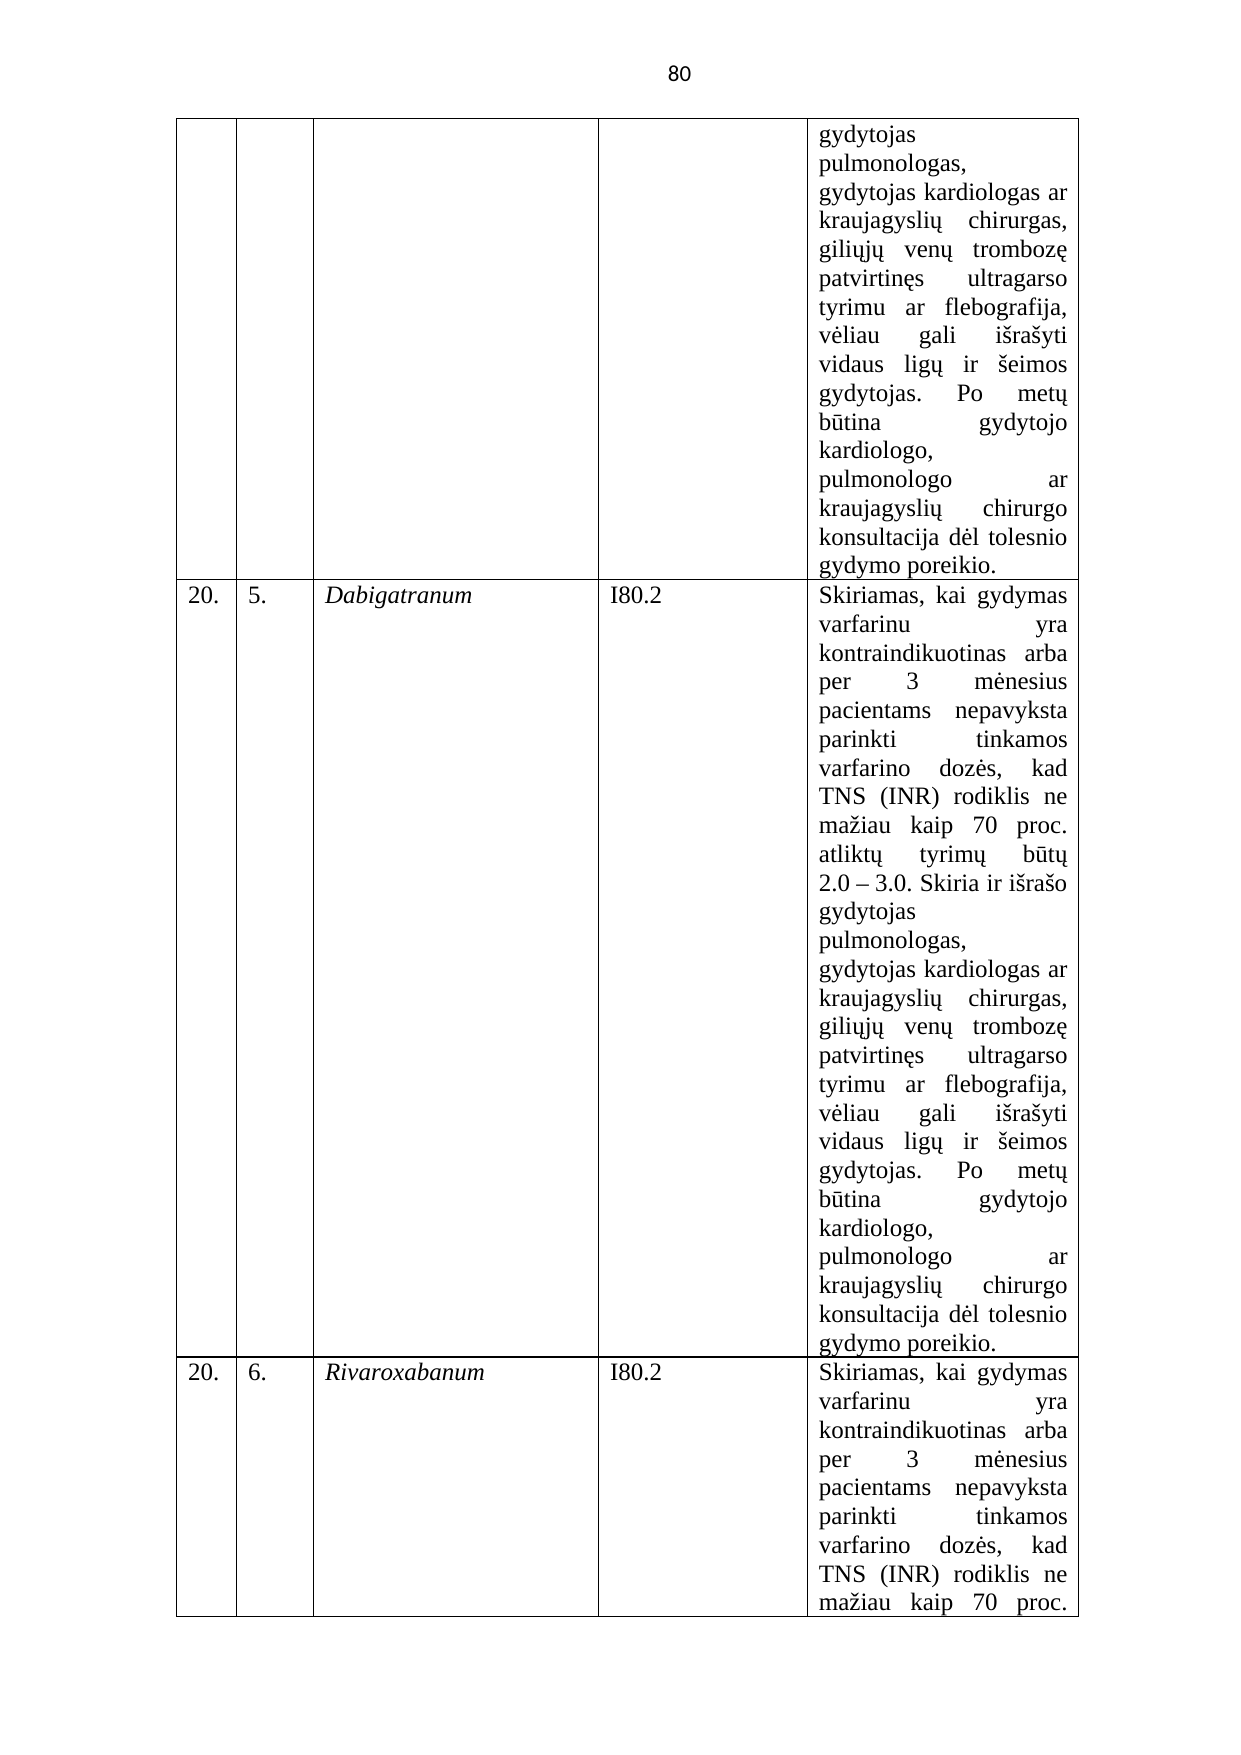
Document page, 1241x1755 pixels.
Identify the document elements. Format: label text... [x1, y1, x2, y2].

table_cell [1103, 579, 1109, 1356]
table_cell gydytojas pulmonologas, gydytojas kardiologas ar kraujagyslių chirurgas, giliųjų venų trombozę patvirtinęs ultragarso tyrimu ar flebografija, vėliau gali išrašyti vidaus ligų ir šeimos gydytojas. Po metų būtina gydytojo kardiologo, pulmonologo ar kraujagyslių chirurgo konsultacija dėl tolesnio gydymo poreikio. [808, 119, 1078, 579]
table_cell Skiriamas, kai gydymas varfarinu yra kontraindikuotinas arba per 3 mėnesius pacientams nepavyksta parinkti tinkamos varfarino dozės, kad TNS (INR) rodiklis ne mažiau kaip 70 proc. [808, 1358, 1078, 1616]
table_cell [237, 119, 313, 579]
table_cell [1079, 579, 1083, 1356]
table_cell I80.2 [599, 580, 807, 1356]
table_cell [1109, 118, 1123, 579]
table_cell 20. [177, 1358, 236, 1616]
table_cell [1099, 579, 1103, 1356]
table_cell [1084, 1356, 1088, 1616]
table_cell [1103, 1356, 1109, 1616]
table_cell [314, 119, 598, 579]
table_cell Skiriamas, kai gydymas varfarinu yra kontraindikuotinas arba per 3 mėnesius pacientams nepavyksta parinkti tinkamos varfarino dozės, kad TNS (INR) rodiklis ne mažiau kaip 70 proc. atliktų tyrimų būtų 2.0 – 3.0. Skiria ir išrašo gydytojas pulmonologas, gydytojas kardiologas ar kraujagyslių chirurgas, giliųjų venų trombozę patvirtinęs ultragarso tyrimu ar flebografija, vėliau gali išrašyti vidaus ligų ir šeimos gydytojas. Po metų būtina gydytojo kardiologo, pulmonologo ar kraujagyslių chirurgo konsultacija dėl tolesnio gydymo poreikio. [808, 580, 1078, 1356]
table_cell I80.2 [599, 1358, 807, 1616]
table_cell [1093, 579, 1099, 1356]
table_cell [1093, 118, 1099, 579]
table_cell [177, 119, 236, 579]
table_cell [1093, 1356, 1099, 1616]
table_cell 5. [237, 580, 313, 1356]
table_cell [1109, 579, 1123, 1356]
table_cell [1088, 1356, 1093, 1616]
table_cell Dabigatranum [314, 580, 598, 1356]
table_cell [1103, 118, 1109, 579]
table_cell [599, 119, 807, 579]
table_cell [1088, 118, 1093, 579]
table_cell [1088, 579, 1093, 1356]
table_cell [1099, 118, 1103, 579]
table_cell [1079, 1356, 1083, 1616]
table_cell [1084, 118, 1088, 579]
table_cell Rivaroxabanum [314, 1358, 598, 1616]
table_cell [1084, 579, 1088, 1356]
table_cell [1109, 1356, 1123, 1616]
table_cell [1099, 1356, 1103, 1616]
table_cell [1079, 118, 1083, 579]
table_cell 20. [177, 580, 236, 1356]
table_cell 6. [237, 1358, 313, 1616]
